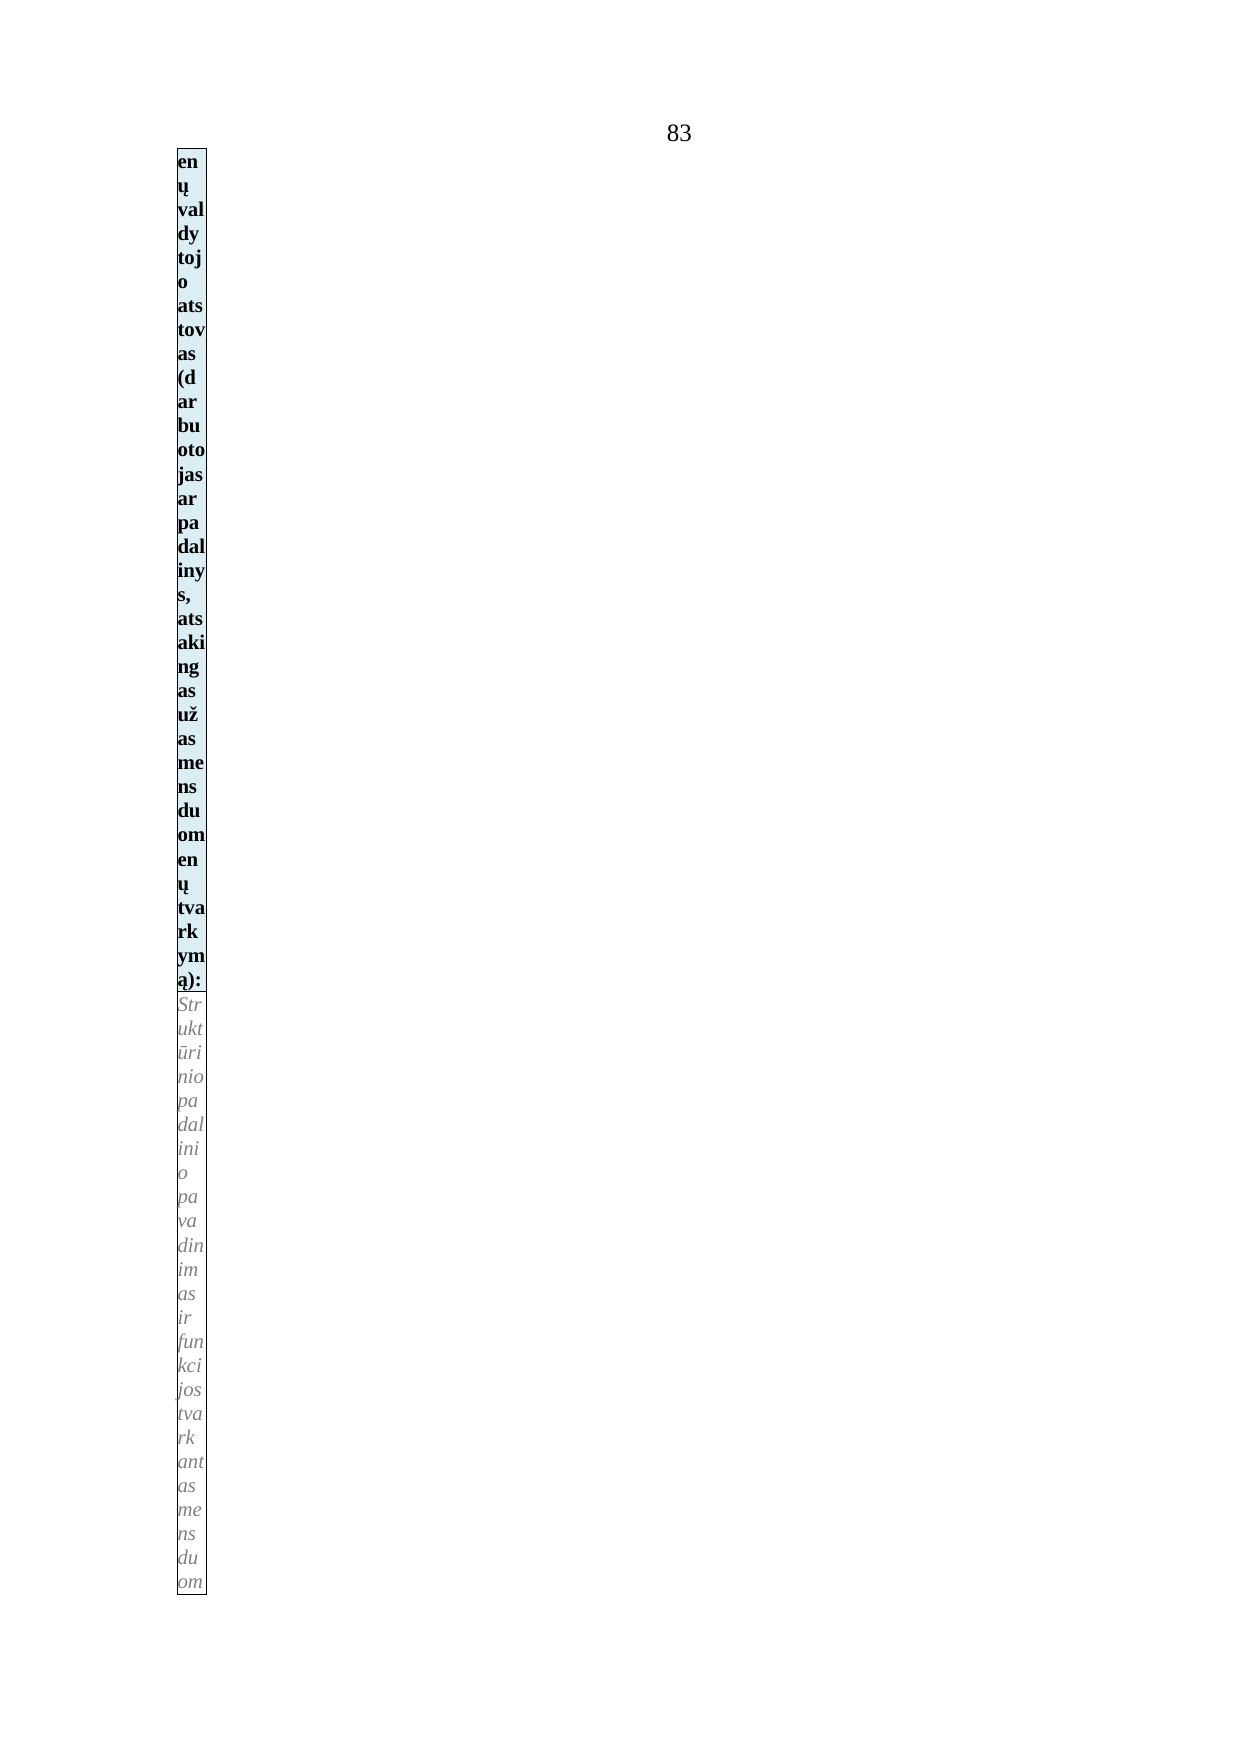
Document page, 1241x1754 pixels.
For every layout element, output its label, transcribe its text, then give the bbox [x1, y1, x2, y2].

table_cell Struktūrinio padalinio pavadinimas ir funkcijos tvarkant asmens duom [178, 992, 206, 1593]
table_cell enų valdytojo atstovas (darbuotojas ar padalinys, atsakingas už asmens duomenų tvarkymą): [178, 149, 206, 991]
